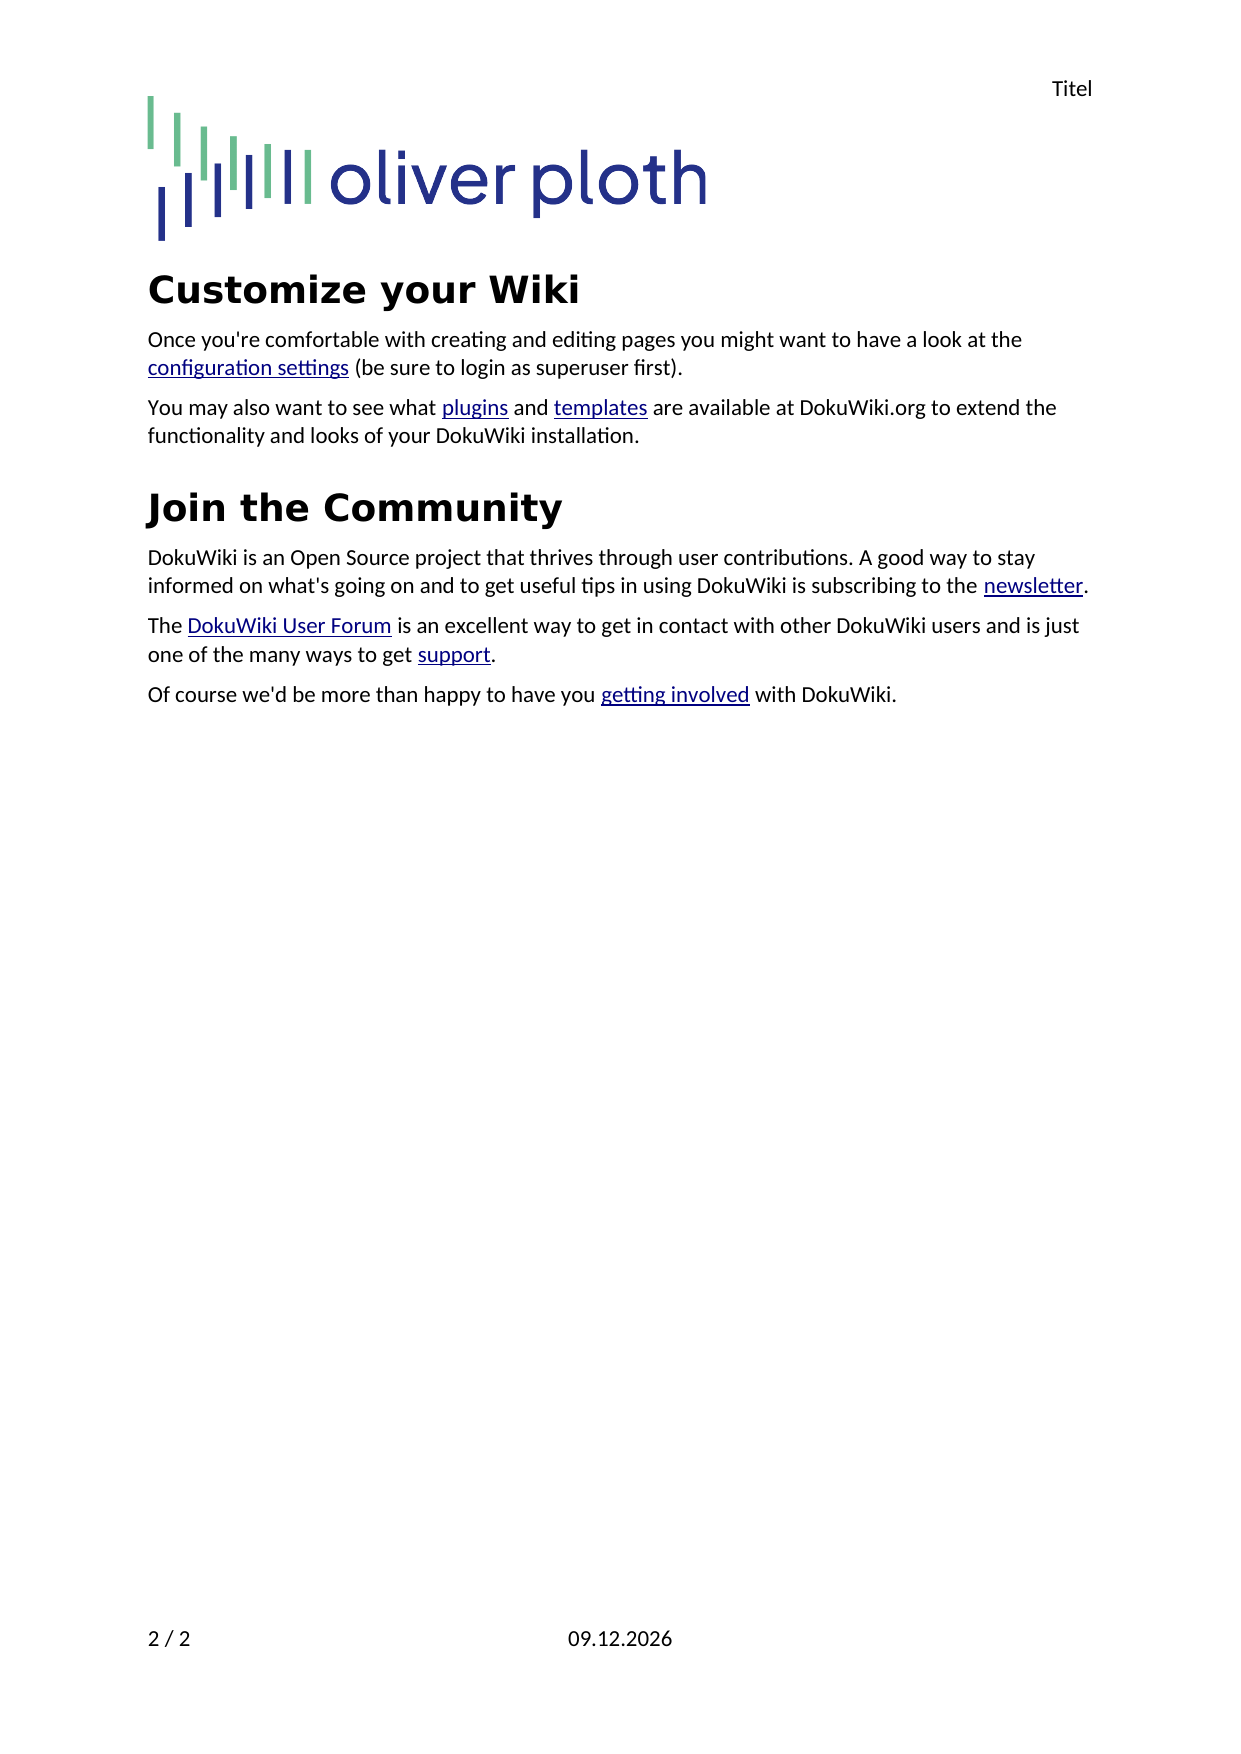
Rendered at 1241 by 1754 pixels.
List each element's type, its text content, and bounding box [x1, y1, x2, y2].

text DokuWiki is an Open Source project that thrives through user contributions. A good way to stay informed on what's going on and to get useful tips in using DokuWiki is subscribing to the newsletter. [148, 543, 1093, 599]
subtitle Customize your Wiki [148, 269, 1093, 312]
text Once you're comfortable with creating and editing pages you might want to have a look at the configuration settings (be sure to login as superuser first). [148, 325, 1093, 381]
subtitle Join the Community [148, 487, 1093, 531]
text The DokuWiki User Forum is an excellent way to get in contact with other DokuWiki users and is just one of the many ways to get support. [148, 612, 1093, 668]
text You may also want to see what plugins and templates are available at DokuWiki.org to extend the functionality and looks of your DokuWiki installation. [148, 393, 1093, 449]
text Of course we'd be more than happy to have you getting involved with DokuWiki. [148, 680, 1093, 708]
